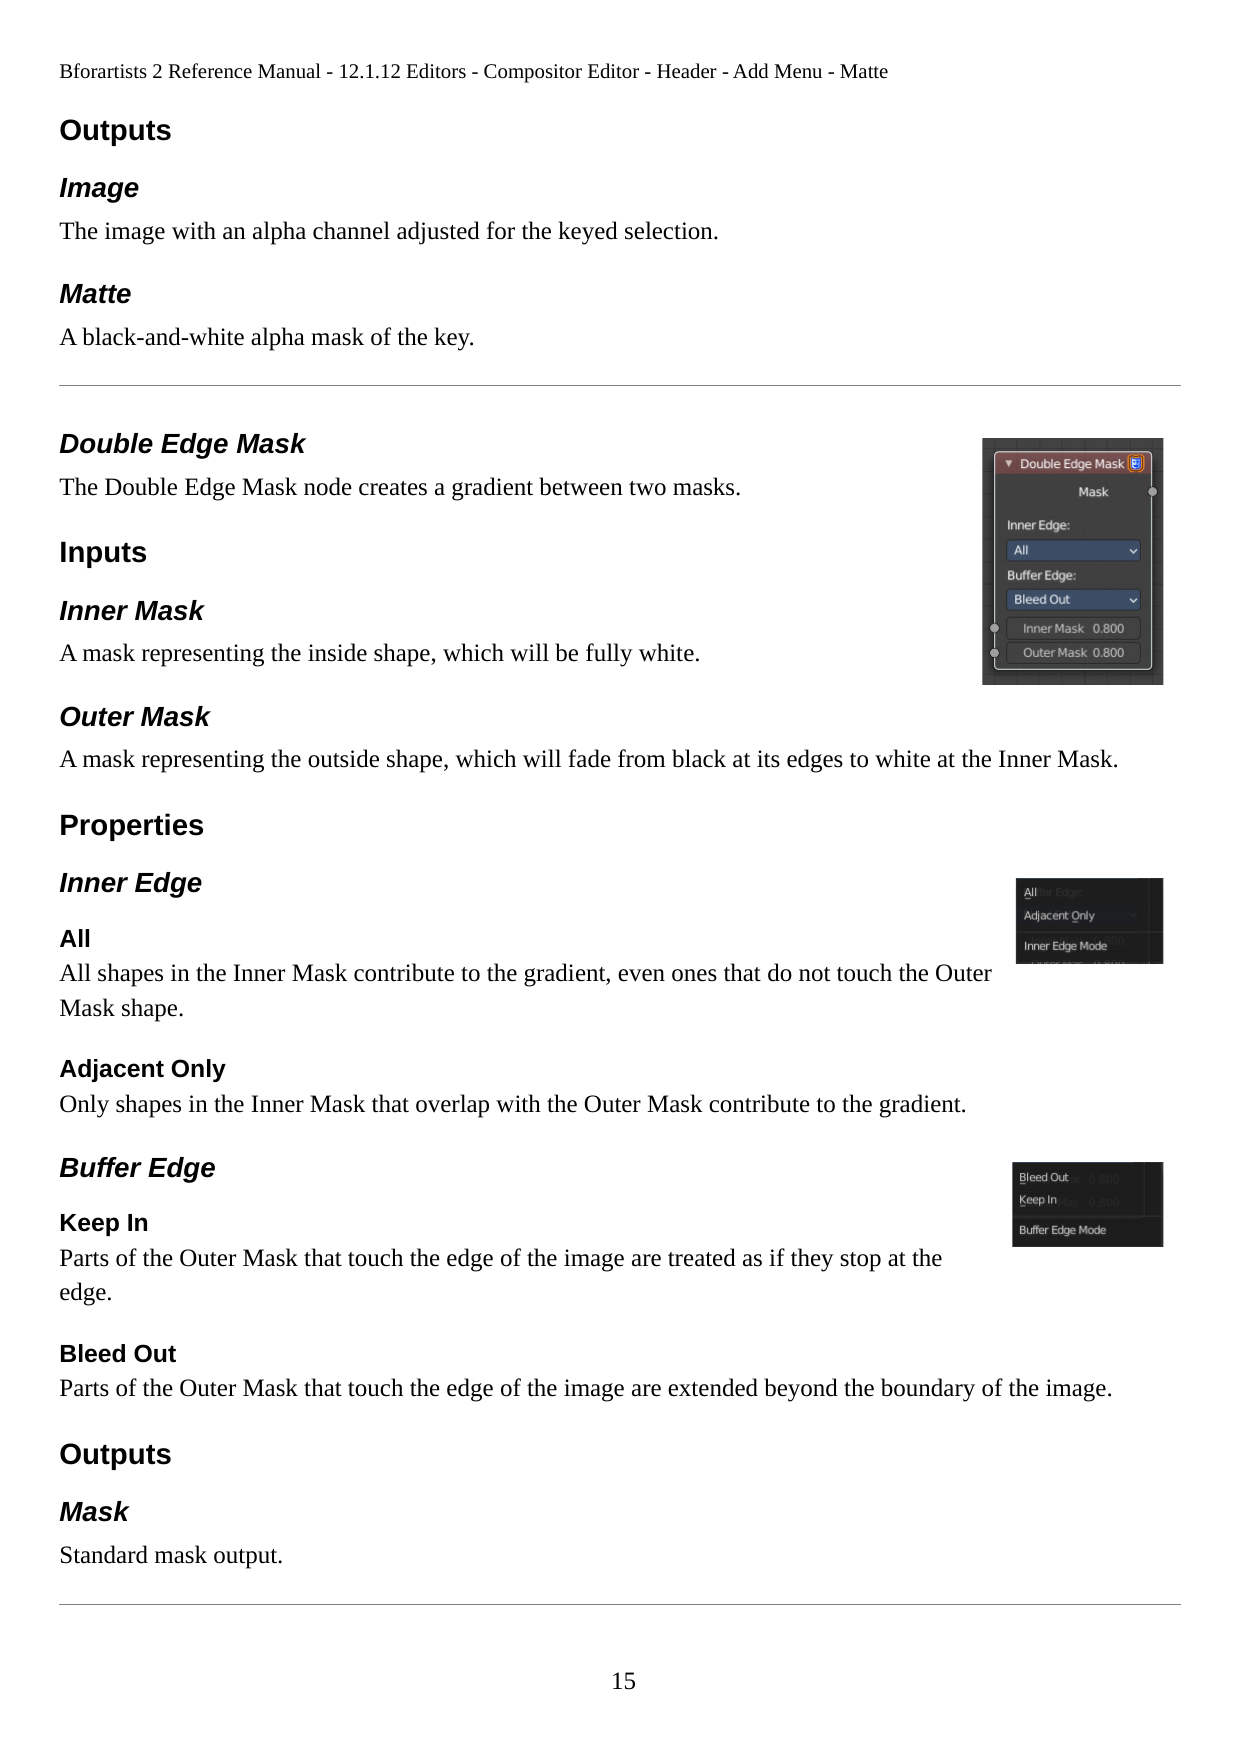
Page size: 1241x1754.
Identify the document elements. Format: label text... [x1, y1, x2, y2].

subtitle Inner Mask [59, 594, 982, 626]
subtitle Adjacent Only [59, 1054, 1181, 1083]
subtitle [1164, 924, 1181, 952]
picture [1015, 878, 1164, 964]
text A mask representing the inside shape, which will be fully white. [59, 638, 982, 667]
subtitle [1164, 535, 1181, 569]
subtitle Properties [59, 808, 1181, 842]
subtitle Outputs [59, 1437, 1181, 1471]
text Only shapes in the Inner Mask that overlap with the Outer Mask contribute to the gradient. [59, 1089, 1181, 1118]
subtitle Mask [59, 1496, 1181, 1528]
subtitle Inner Edge [59, 867, 1181, 899]
subtitle Inputs [59, 535, 982, 569]
text Standard mask output. [59, 1540, 1181, 1569]
text All shapes in the Inner Mask contribute to the gradient, even ones that do not touch the Outer Mask shape. [59, 958, 1181, 1022]
picture [1012, 1162, 1164, 1247]
picture [982, 438, 1164, 685]
text The Double Edge Mask node creates a gradient between two masks. [59, 472, 982, 501]
text A mask representing the outside shape, which will fade from black at its edges to white at the Inner Mask. [59, 744, 1181, 773]
subtitle Matte [59, 277, 1181, 309]
subtitle Buffer Edge [59, 1151, 1181, 1183]
subtitle Outer Mask [59, 700, 1181, 732]
subtitle [1164, 594, 1181, 626]
subtitle Outputs [59, 113, 1181, 146]
text The image with an alpha channel adjusted for the keyed selection. [59, 216, 1181, 244]
subtitle Bleed Out [59, 1339, 1181, 1367]
subtitle Image [59, 171, 1181, 203]
text Parts of the Outer Mask that touch the edge of the image are treated as if they stop at the edge. [59, 1243, 1181, 1306]
text Parts of the Outer Mask that touch the edge of the image are extended beyond the boundary of the image. [59, 1373, 1181, 1402]
subtitle [1164, 1208, 1181, 1236]
subtitle Keep In [59, 1208, 1012, 1236]
subtitle Double Edge Mask [59, 427, 1181, 459]
subtitle All [59, 924, 1015, 952]
text A black-and-white alpha mask of the key. [59, 322, 1181, 350]
